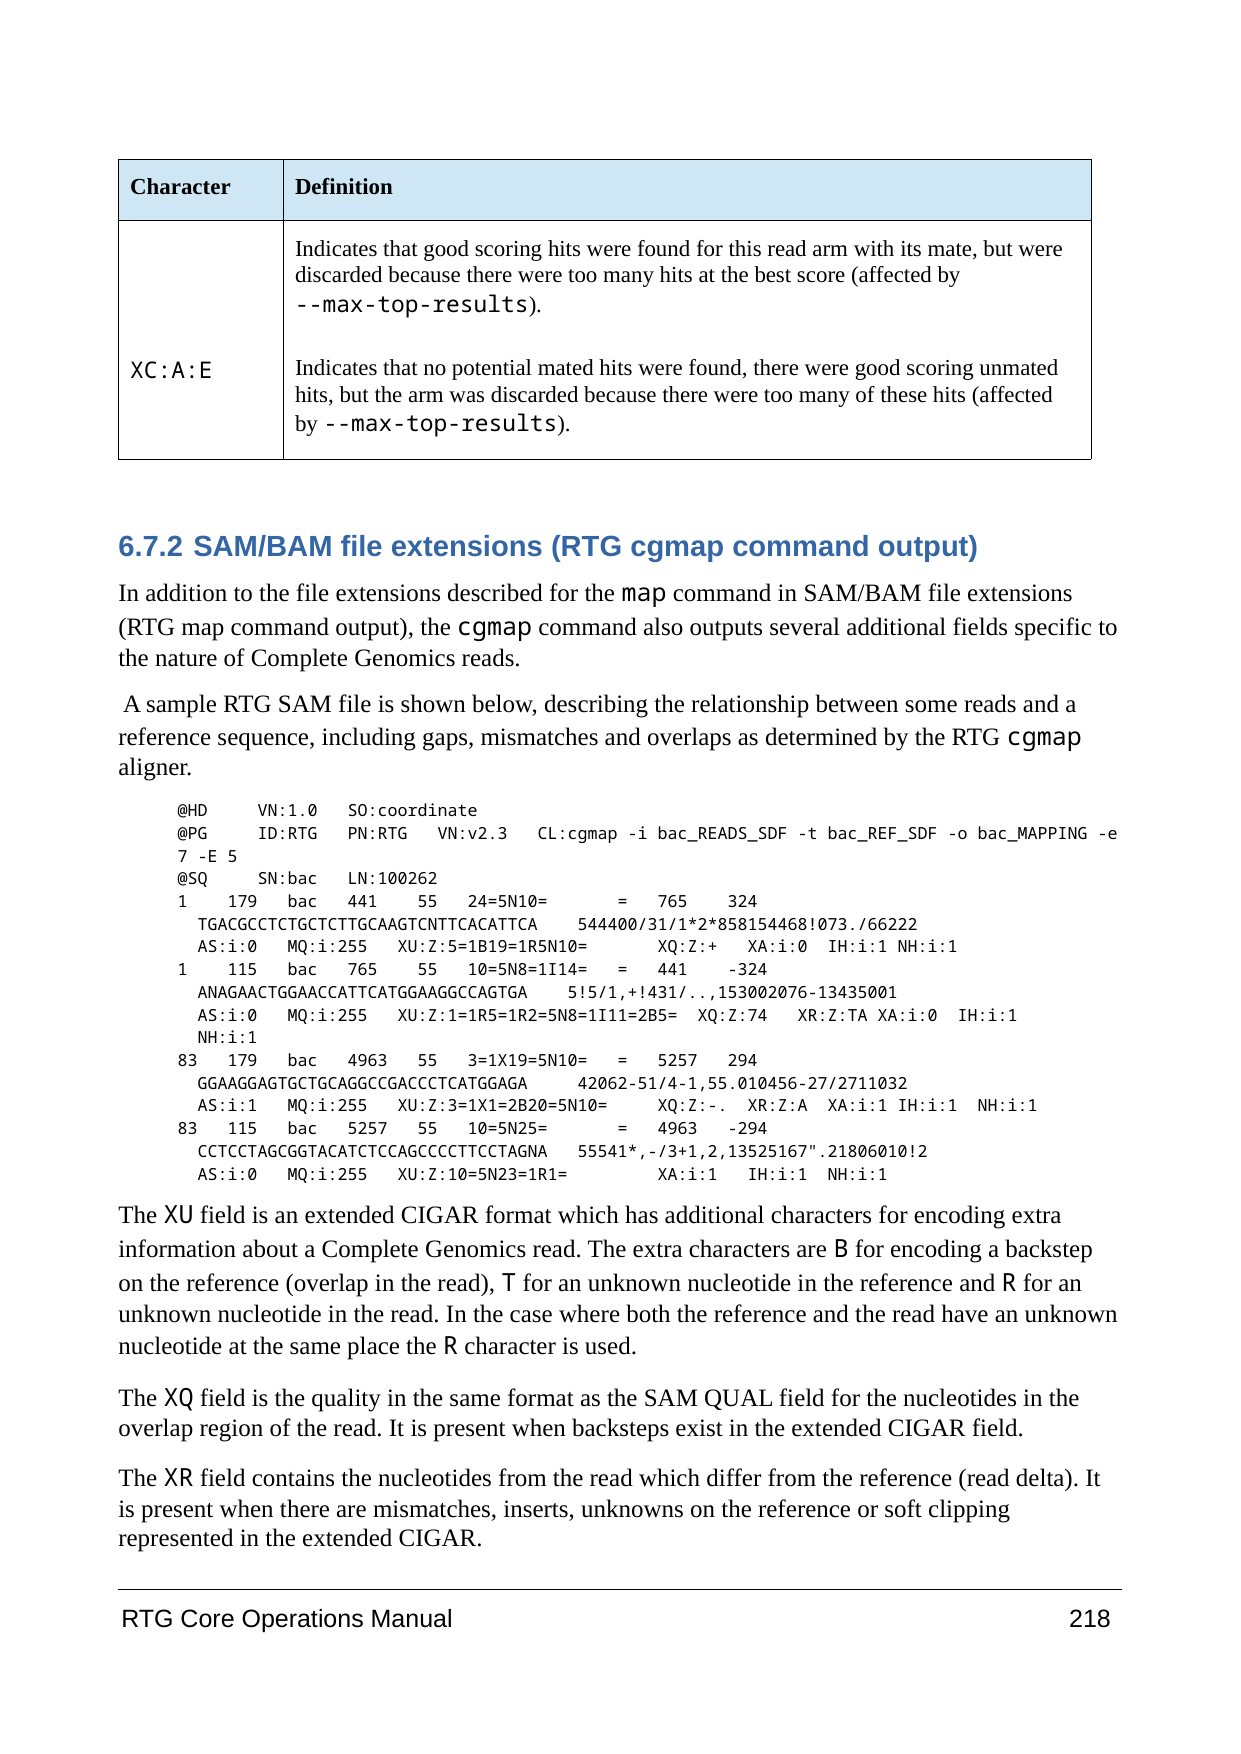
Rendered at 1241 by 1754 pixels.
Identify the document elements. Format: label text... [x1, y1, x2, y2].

text 83 179 bac 4963 55 3=1X19=5N10= = 5257 294 GGAAGGAGTGCTGCAGGCCGACCCTCATGGAGA 42062-51/4-1,55.010456-27/2711032 AS:i:1 MQ:i:255 XU:Z:3=1X1=2B20=5N10= XQ:Z:-. XR:Z:A XA:i:1 IH:i:1 NH:i:1 [177, 1049, 1122, 1117]
text The XR field contains the nucleotides from the read which differ from the reference (read delta). It is present when there are mismatches, inserts, unknowns on the reference or soft clipping represented in the extended CIGAR. [118, 1460, 1122, 1551]
table_cell [119, 221, 283, 340]
table_header Definition [284, 160, 1091, 220]
text @PG ID:RTG PN:RTG VN:v2.3 CL:cgmap -i bac_READS_SDF -t bac_REF_SDF -o bac_MAPPING -e 7 -E 5 [177, 822, 1122, 867]
text @HD VN:1.0 SO:coordinate [177, 799, 1122, 822]
table_cell Indicates that good scoring hits were found for this read arm with its mate, but were discarded because there were too many hits at the best score (affected by --max-top-results). [284, 221, 1091, 340]
text A sample RTG SAM file is shown below, describing the relationship between some reads and a reference sequence, including gaps, mismatches and overlaps as determined by the RTG cgmap aligner. [118, 689, 1122, 781]
table_cell Indicates that no potential mated hits were found, there were good scoring unmated hits, but the arm was discarded because there were too many of these hits (affected by --max-top-results). [284, 340, 1091, 459]
text 83 115 bac 5257 55 10=5N25= = 4963 -294 CCTCCTAGCGGTACATCTCCAGCCCCTTCCTAGNA 55541*,-/3+1,2,13525167".21806010!2 AS:i:0 MQ:i:255 XU:Z:10=5N23=1R1= XA:i:1 IH:i:1 NH:i:1 [177, 1117, 1122, 1185]
text The XQ field is the quality in the same format as the SAM QUAL field for the nucleotides in the overlap region of the read. It is present when backsteps exist in the extended CIGAR field. [118, 1379, 1122, 1442]
text The XU field is an extended CIGAR format which has additional characters for encoding extra information about a Complete Genomics read. The extra characters are B for encoding a backstep on the reference (overlap in the read), T for an unknown nucleotide in the reference and R for an unknown nucleotide in the read. In the case where both the reference and the read have an unknown nucleotide at the same place the R character is used. [118, 1197, 1122, 1362]
text In addition to the file extensions described for the map command in SAM/BAM file extensions (RTG map command output), the cgmap command also outputs several additional fields specific to the nature of Complete Genomics reads. [118, 575, 1122, 672]
text 1 115 bac 765 55 10=5N8=1I14= = 441 -324 ANAGAACTGGAACCATTCATGGAAGGCCAGTGA 5!5/1,+!431/..,153002076-13435001 AS:i:0 MQ:i:255 XU:Z:1=1R5=1R2=5N8=1I11=2B5= XQ:Z:74 XR:Z:TA XA:i:0 IH:i:1 NH:i:1 [177, 958, 1122, 1049]
subtitle SAM/BAM file extensions (RTG cgmap command output) [118, 529, 1122, 563]
text @SQ SN:bac LN:100262 [177, 867, 1122, 890]
table_header Character [119, 160, 283, 220]
text 1 179 bac 441 55 24=5N10= = 765 324 TGACGCCTCTGCTCTTGCAAGTCNTTCACATTCA 544400/31/1*2*858154468!073./66222 AS:i:0 MQ:i:255 XU:Z:5=1B19=1R5N10= XQ:Z:+ XA:i:0 IH:i:1 NH:i:1 [177, 890, 1122, 958]
table_cell XC:A:E [119, 340, 283, 459]
